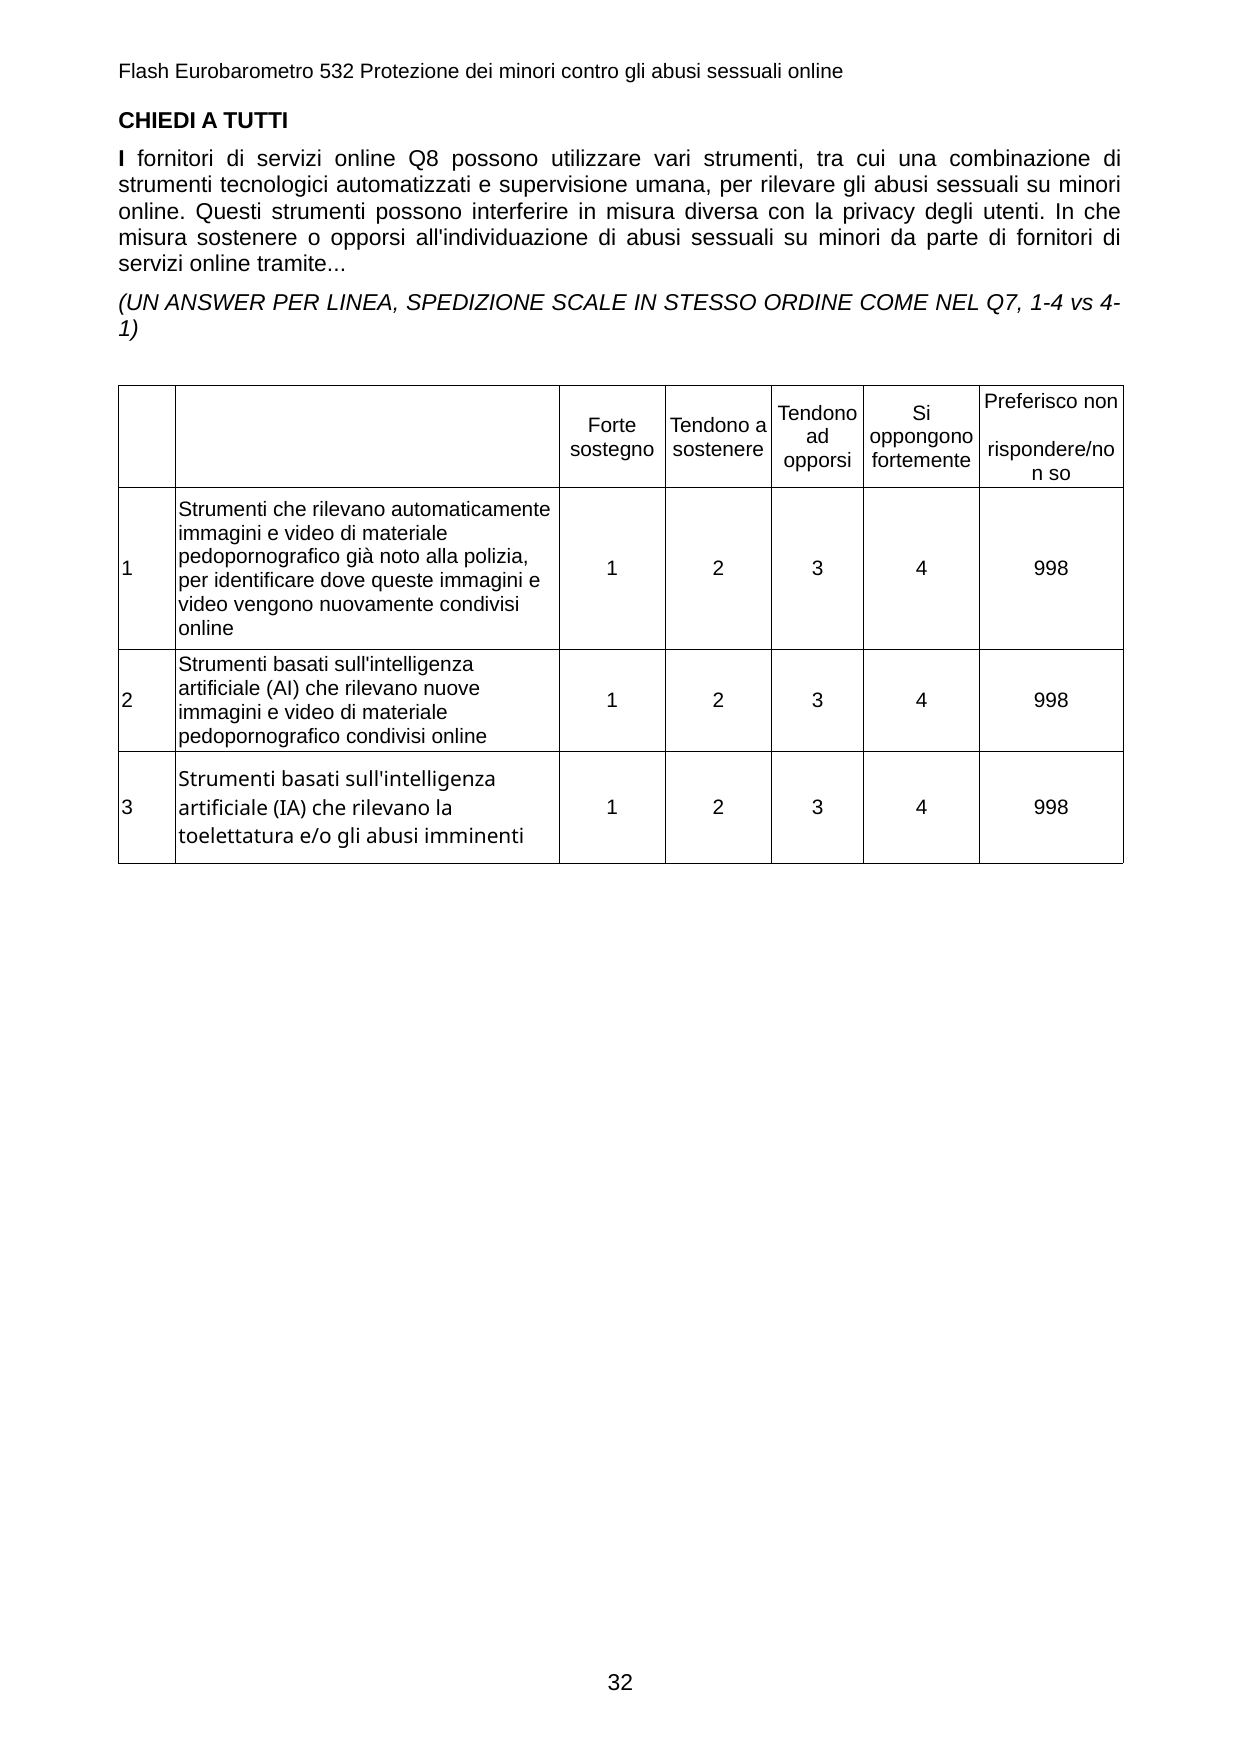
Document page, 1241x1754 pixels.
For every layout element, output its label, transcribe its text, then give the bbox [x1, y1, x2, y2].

text (UN ANSWER PER LINEA, SPEDIZIONE SCALE IN STESSO ORDINE COME NEL Q7, 1-4 vs 4-1) [118, 288, 1122, 341]
table_cell 2 [666, 650, 771, 751]
table_header [119, 386, 175, 487]
table_cell 3 [772, 488, 863, 649]
table_cell 2 [119, 650, 175, 751]
table_cell Strumenti basati sull'intelligenza artificiale (AI) che rilevano nuove immagini e video di materiale pedopornografico condivisi online [176, 650, 559, 751]
table_cell 3 [772, 752, 863, 863]
table_header [176, 386, 559, 487]
table_cell 998 [980, 650, 1123, 751]
table_cell 3 [772, 650, 863, 751]
text I fornitori di servizi online Q8 possono utilizzare vari strumenti, tra cui una combinazione di strumenti tecnologici automatizzati e supervisione umana, per rilevare gli abusi sessuali su minori online. Questi strumenti possono interferire in misura diversa con la privacy degli utenti. In che misura sostenere o opporsi all'individuazione di abusi sessuali su minori da parte di fornitori di servizi online tramite... [118, 145, 1122, 277]
table_cell 4 [864, 650, 979, 751]
text CHIEDI A TUTTI [118, 107, 1122, 133]
table_header Tendono a sostenere [666, 386, 771, 487]
table_cell 4 [864, 752, 979, 863]
table_cell 998 [980, 752, 1123, 863]
table_cell Strumenti basati sull'intelligenza artificiale (IA) che rilevano la toelettatura e/o gli abusi imminenti [176, 752, 559, 863]
table_header Preferisco non rispondere/non so [980, 386, 1123, 487]
table_header Si oppongono fortemente [864, 386, 979, 487]
table_cell 4 [864, 488, 979, 649]
table_cell 998 [980, 488, 1123, 649]
table_cell 1 [119, 488, 175, 649]
table_cell 3 [119, 752, 175, 863]
table_cell Strumenti che rilevano automaticamente immagini e video di materiale pedopornografico già noto alla polizia, per identificare dove queste immagini e video vengono nuovamente condivisi online [176, 488, 559, 649]
table_cell 2 [666, 488, 771, 649]
table_header Forte sostegno [560, 386, 665, 487]
table_cell 2 [666, 752, 771, 863]
table_header Tendono ad opporsi [772, 386, 863, 487]
table_cell 1 [560, 752, 665, 863]
table_cell 1 [560, 650, 665, 751]
table_cell 1 [560, 488, 665, 649]
